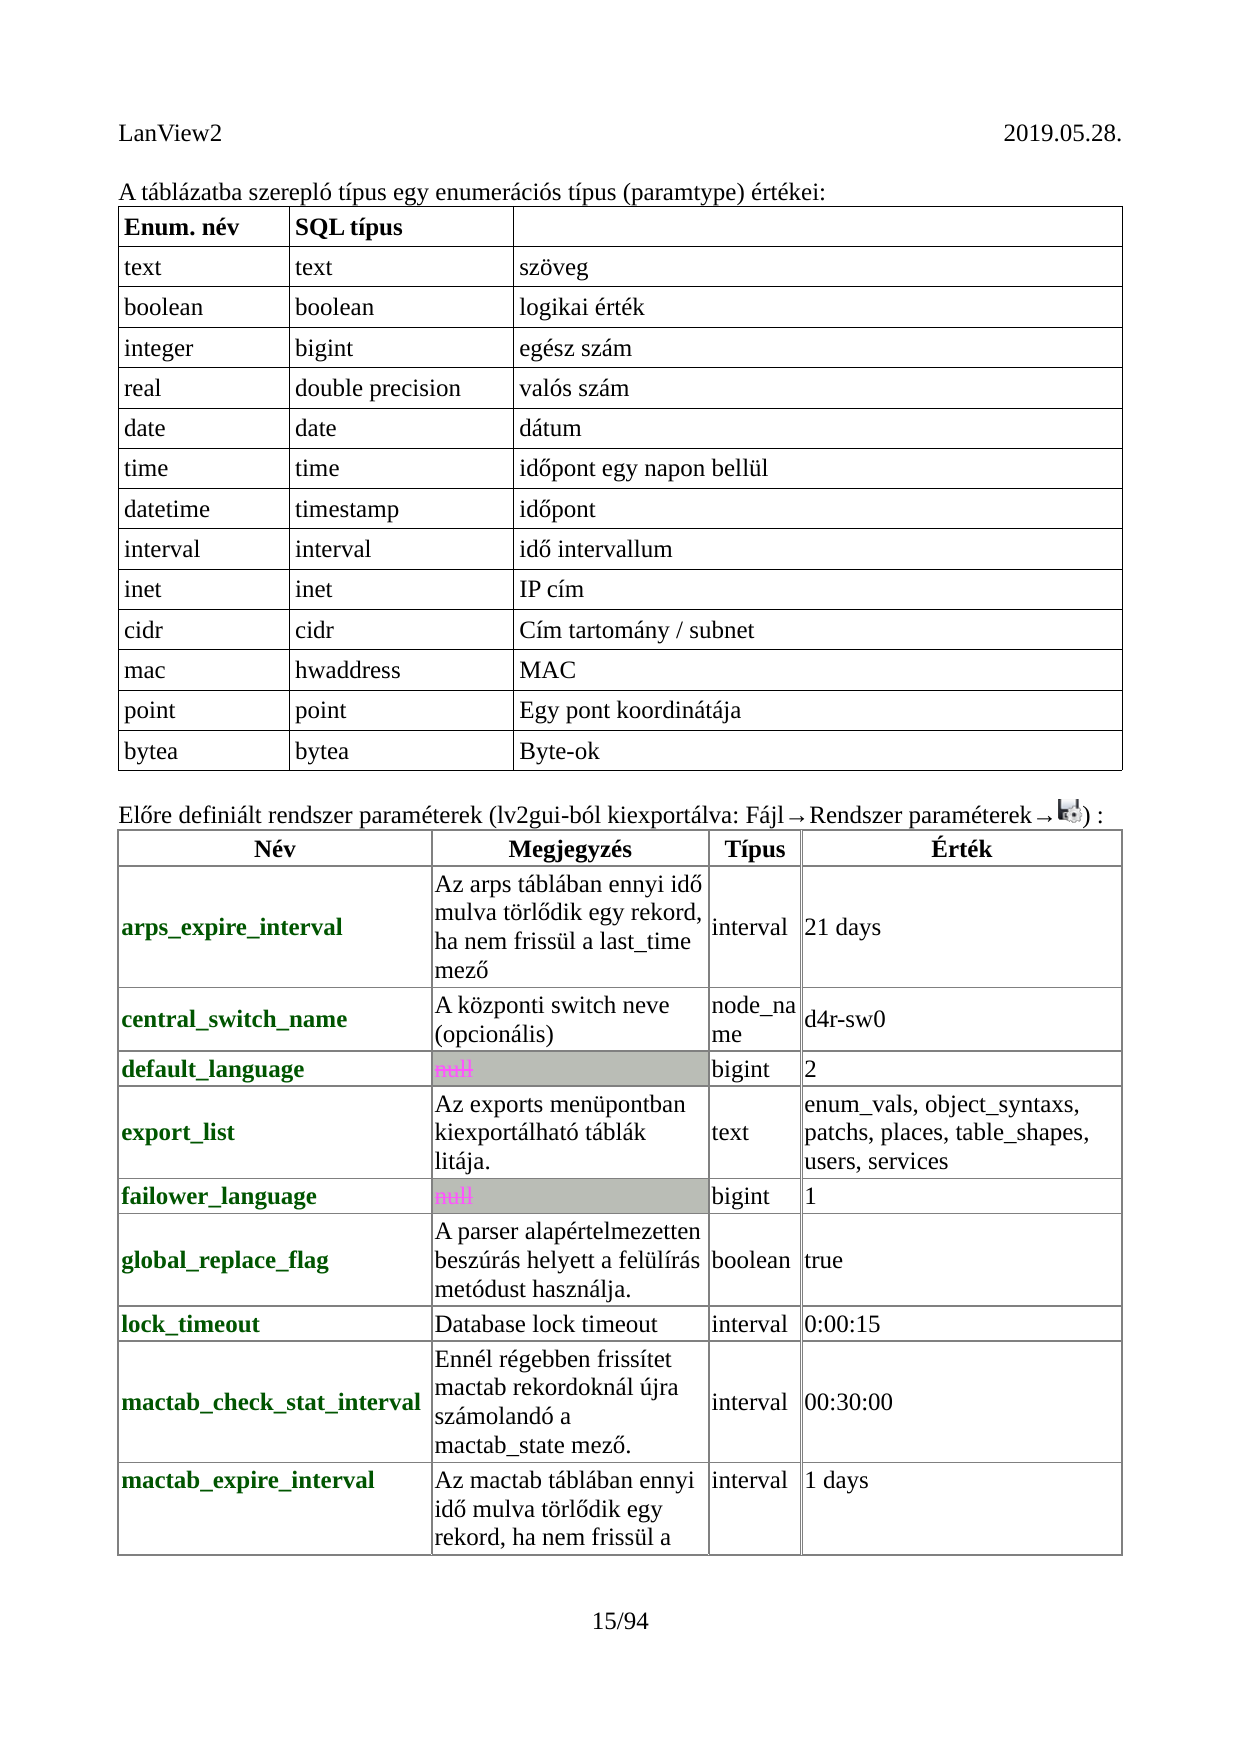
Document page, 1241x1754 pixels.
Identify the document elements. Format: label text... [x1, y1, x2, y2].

table_cell egész szám [514, 328, 1122, 367]
table_cell interval [119, 529, 289, 569]
table_header Érték [803, 831, 1121, 865]
table_cell 1 days [803, 1463, 1121, 1554]
table_cell IP cím [514, 570, 1122, 609]
table_cell interval [710, 1307, 800, 1340]
table_cell mactab_check_stat_interval [119, 1342, 431, 1462]
table_cell Az mactab táblában ennyi idő mulva törlődik egy rekord, ha nem frissül a [433, 1463, 708, 1554]
table_cell true [803, 1214, 1121, 1305]
table_cell Byte-ok [514, 731, 1122, 770]
table_cell failower_language [119, 1179, 431, 1213]
table_cell mactab_expire_interval [119, 1463, 431, 1554]
table_cell cidr [290, 610, 513, 649]
table_header Megjegyzés [433, 831, 708, 865]
table_cell MAC [514, 650, 1122, 689]
table_cell timestamp [290, 489, 513, 528]
table_cell bytea [119, 731, 289, 770]
table_cell 00:30:00 [803, 1342, 1121, 1462]
table_cell 2 [803, 1052, 1121, 1085]
table_cell időpont [514, 489, 1122, 528]
table_header [514, 207, 1122, 246]
table_cell bigint [710, 1052, 800, 1085]
table_cell time [290, 449, 513, 488]
table_cell boolean [119, 287, 289, 327]
table_cell central_switch_name [119, 988, 431, 1050]
table_cell hwaddress [290, 650, 513, 689]
table_cell date [119, 409, 289, 448]
table_cell enum_vals, object_syntaxs, patchs, places, table_shapes, users, services [803, 1087, 1121, 1178]
table_cell logikai érték [514, 287, 1122, 327]
text Előre definiált rendszer paraméterek (lv2gui-ból kiexportálva: Fájl→Rendszer paraméterek→) : [118, 799, 1122, 829]
table_cell date [290, 409, 513, 448]
table_cell text [290, 247, 513, 286]
table_cell default_language [119, 1052, 431, 1085]
table_cell Ennél régebben frissítet mactab rekordoknál újra számolandó a mactab_state mező. [433, 1342, 708, 1462]
table_cell inet [119, 570, 289, 609]
table_cell time [119, 449, 289, 488]
table_cell valós szám [514, 368, 1122, 407]
table_cell double precision [290, 368, 513, 407]
table_cell 0:00:15 [803, 1307, 1121, 1340]
table_cell Az arps táblában ennyi idő mulva törlődik egy rekord, ha nem frissül a last_time mező [433, 867, 708, 987]
table_cell Egy pont koordinátája [514, 691, 1122, 730]
table_cell point [290, 691, 513, 730]
table_cell inet [290, 570, 513, 609]
table_cell arps_expire_interval [119, 867, 431, 987]
table_cell interval [290, 529, 513, 569]
table_cell szöveg [514, 247, 1122, 286]
table_cell null [433, 1179, 708, 1213]
table_cell bytea [290, 731, 513, 770]
table_header SQL típus [290, 207, 513, 246]
table_cell dátum [514, 409, 1122, 448]
table_cell A központi switch neve (opcionális) [433, 988, 708, 1050]
table_cell 1 [803, 1179, 1121, 1213]
table_cell interval [710, 1463, 800, 1554]
table_cell bigint [710, 1179, 800, 1213]
table_cell Cím tartomány / subnet [514, 610, 1122, 649]
picture [1057, 799, 1083, 824]
table_cell időpont egy napon bellül [514, 449, 1122, 488]
table_cell cidr [119, 610, 289, 649]
table_cell interval [710, 1342, 800, 1462]
table_cell point [119, 691, 289, 730]
text A táblázatba szerepló típus egy enumerációs típus (paramtype) értékei: [118, 177, 1122, 206]
table_cell export_list [119, 1087, 431, 1178]
table_header Enum. név [119, 207, 289, 246]
table_cell idő intervallum [514, 529, 1122, 569]
table_header Név [119, 831, 431, 865]
table_cell 21 days [803, 867, 1121, 987]
table_header Típus [710, 831, 800, 865]
table_cell Database lock timeout [433, 1307, 708, 1340]
table_cell real [119, 368, 289, 407]
table_cell mac [119, 650, 289, 689]
table_cell datetime [119, 489, 289, 528]
table_cell node_name [710, 988, 800, 1050]
table_cell lock_timeout [119, 1307, 431, 1340]
table_cell interval [710, 867, 800, 987]
table_cell global_replace_flag [119, 1214, 431, 1305]
table_cell text [119, 247, 289, 286]
table_cell d4r-sw0 [803, 988, 1121, 1050]
table_cell boolean [290, 287, 513, 327]
table_cell bigint [290, 328, 513, 367]
table_cell A parser alapértelmezetten beszúrás helyett a felülírás metódust használja. [433, 1214, 708, 1305]
table_cell text [710, 1087, 800, 1178]
table_cell Az exports menüpontban kiexportálható táblák litája. [433, 1087, 708, 1178]
table_cell integer [119, 328, 289, 367]
table_cell null [433, 1052, 708, 1085]
table_cell boolean [710, 1214, 800, 1305]
